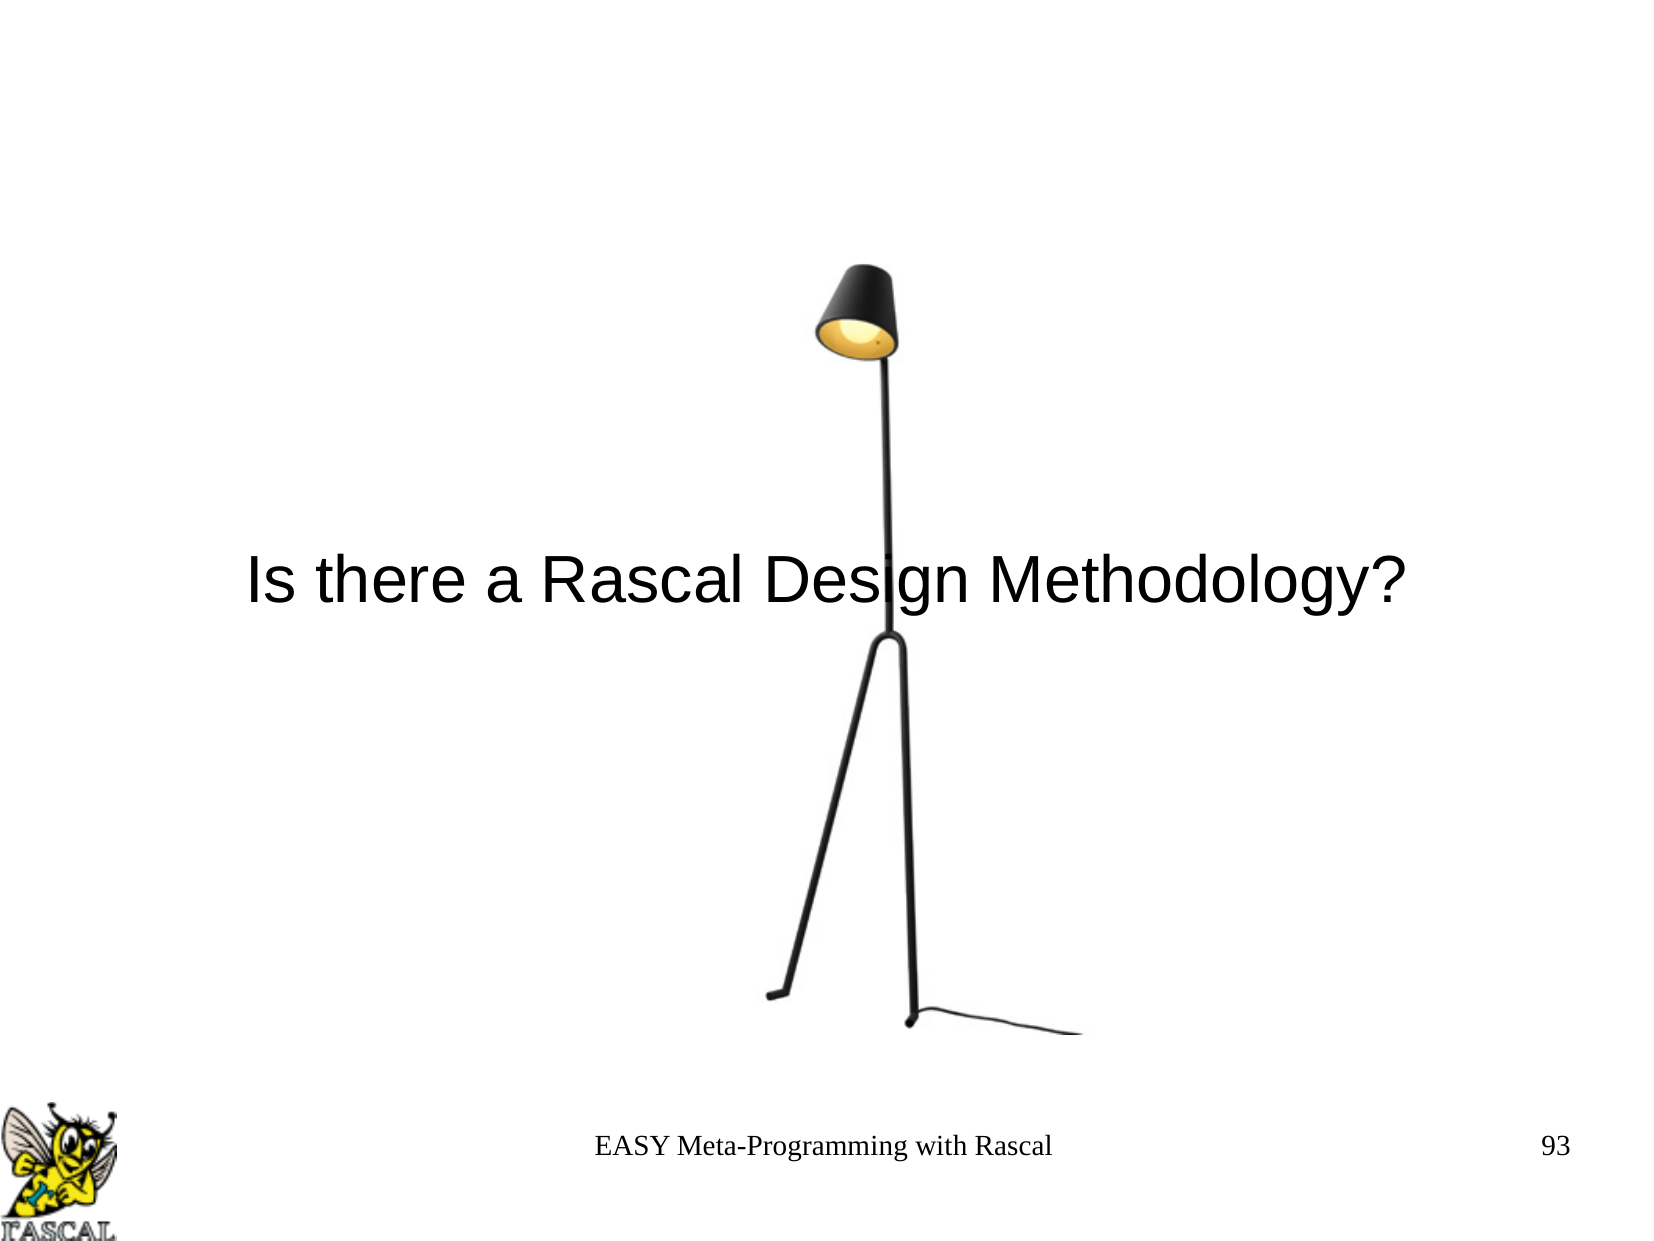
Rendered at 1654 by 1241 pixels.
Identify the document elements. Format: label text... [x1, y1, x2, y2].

subtitle Is there a Rascal Design Methodology? [82, 56, 1571, 1102]
picture [0, 1102, 117, 1241]
